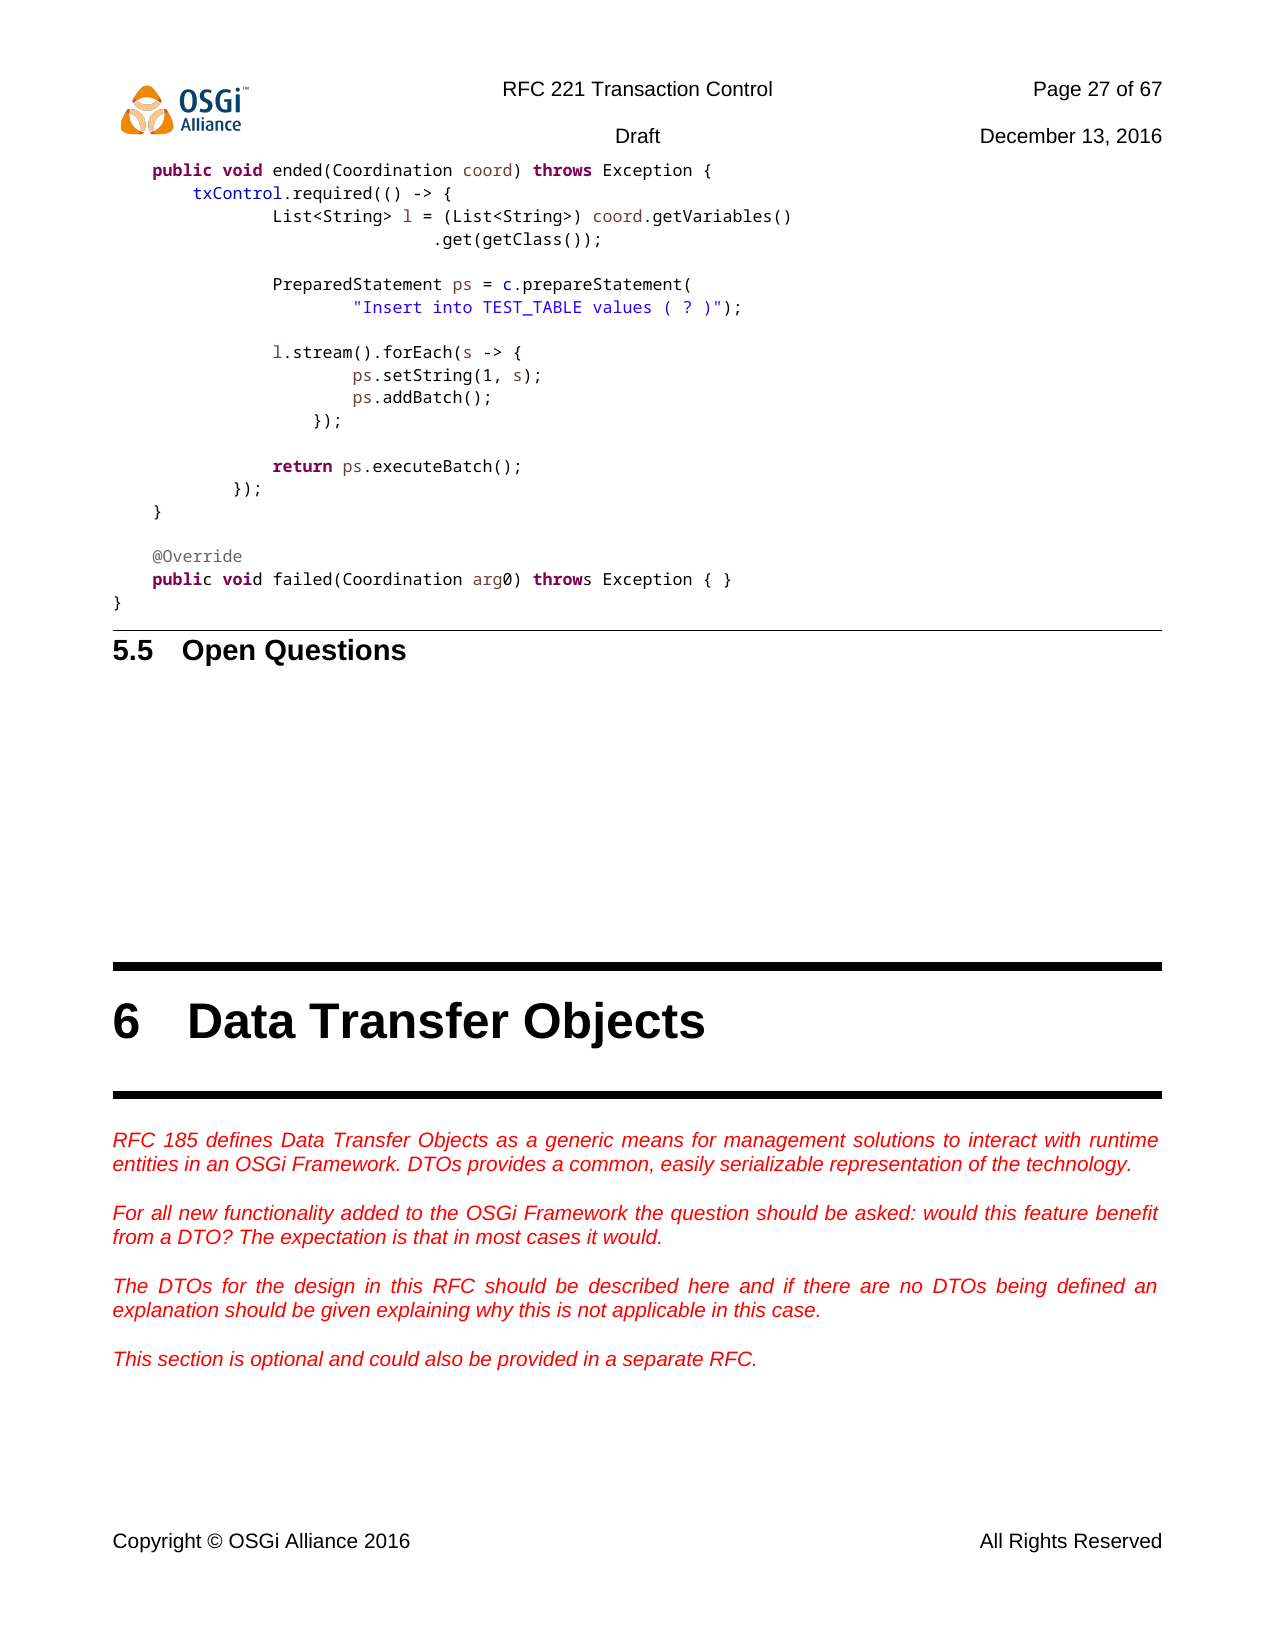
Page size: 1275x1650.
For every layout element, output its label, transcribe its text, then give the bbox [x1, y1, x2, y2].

text l.stream().forEach(s -> { [112, 341, 1162, 363]
text } [112, 499, 1162, 522]
text }); [112, 409, 1162, 431]
text public void failed(Coordination arg0) throws Exception { } [112, 568, 1162, 590]
text PreparedStatement ps = c.prepareStatement( [112, 272, 1162, 295]
picture [113, 78, 257, 142]
text txControl.required(() -> { [112, 182, 1162, 204]
text The DTOs for the design in this RFC should be described here and if there are no DTOs being defined an explanation should be given explaining why this is not applicable in this case. [112, 1274, 1162, 1322]
text "Insert into TEST_TABLE values ( ? )"); [112, 295, 1162, 318]
text ps.setString(1, s); [112, 363, 1162, 386]
text RFC 185 defines Data Transfer Objects as a generic means for management solutions to interact with runtime entities in an OSGi Framework. DTOs provides a common, easily serializable representation of the technology. [112, 1128, 1162, 1176]
text } [112, 590, 1162, 613]
text @Override [112, 545, 1162, 568]
text }); [112, 477, 1162, 499]
text .get(getClass()); [112, 227, 1162, 250]
text public void ended(Coordination coord) throws Exception { [112, 159, 1162, 182]
subtitle Data Transfer Objects [112, 963, 1162, 1099]
text This section is optional and could also be provided in a separate RFC. [112, 1347, 1162, 1371]
text ps.addBatch(); [112, 386, 1162, 409]
subtitle Open Questions [112, 631, 1162, 666]
text List<String> l = (List<String>) coord.getVariables() [112, 204, 1162, 227]
text return ps.executeBatch(); [112, 454, 1162, 477]
text For all new functionality added to the OSGi Framework the question should be asked: would this feature benefit from a DTO? The expectation is that in most cases it would. [112, 1201, 1162, 1249]
